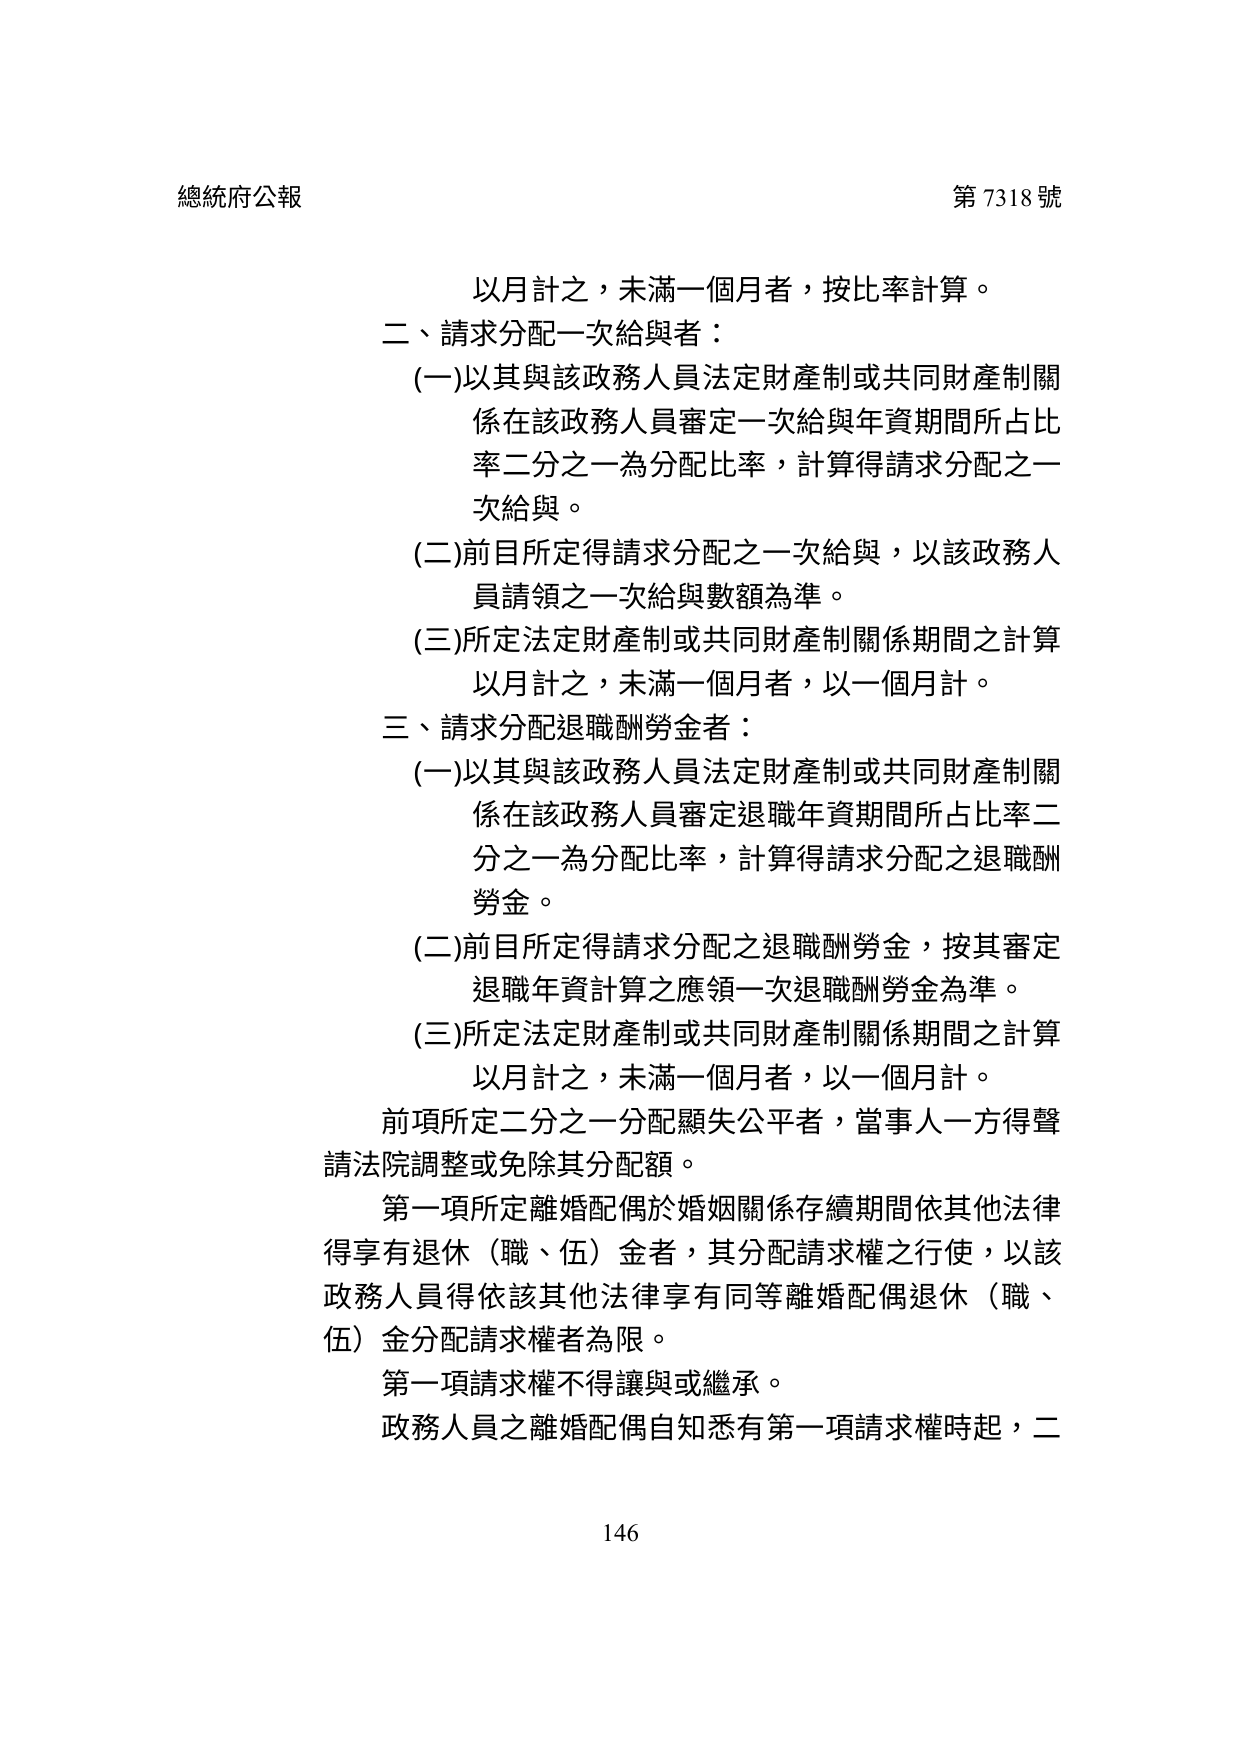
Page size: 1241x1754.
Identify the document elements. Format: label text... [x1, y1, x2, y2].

text (二)前目所定得請求分配之退職酬勞金，按其審定退職年資計算之應領一次退職酬勞金為準。 [413, 922, 1063, 1009]
text 以月計之，未滿一個月者，按比率計算。 [413, 266, 1063, 309]
text 前項所定二分之一分配顯失公平者，當事人一方得聲請法院調整或免除其分配額。 [323, 1097, 1063, 1184]
text 政務人員之離婚配偶自知悉有第一項請求權時起，二 [323, 1403, 1063, 1447]
text 第一項所定離婚配偶於婚姻關係存續期間依其他法律得享有退休（職、伍）金者，其分配請求權之行使，以該政務人員得依該其他法律享有同等離婚配偶退休（職、伍）金分配請求權者為限。 [323, 1184, 1063, 1359]
text (三)所定法定財產制或共同財產制關係期間之計算以月計之，未滿一個月者，以一個月計。 [413, 616, 1063, 703]
text (三)所定法定財產制或共同財產制關係期間之計算以月計之，未滿一個月者，以一個月計。 [413, 1009, 1063, 1097]
text (一)以其與該政務人員法定財產制或共同財產制關係在該政務人員審定退職年資期間所占比率二分之一為分配比率，計算得請求分配之退職酬勞金。 [413, 747, 1063, 922]
text 二、請求分配一次給與者： [381, 309, 1063, 353]
text (一)以其與該政務人員法定財產制或共同財產制關係在該政務人員審定一次給與年資期間所占比率二分之一為分配比率，計算得請求分配之一次給與。 [413, 353, 1063, 528]
text 三、請求分配退職酬勞金者： [381, 703, 1063, 747]
text 第一項請求權不得讓與或繼承。 [323, 1359, 1063, 1403]
text (二)前目所定得請求分配之一次給與，以該政務人員請領之一次給與數額為準。 [413, 528, 1063, 616]
